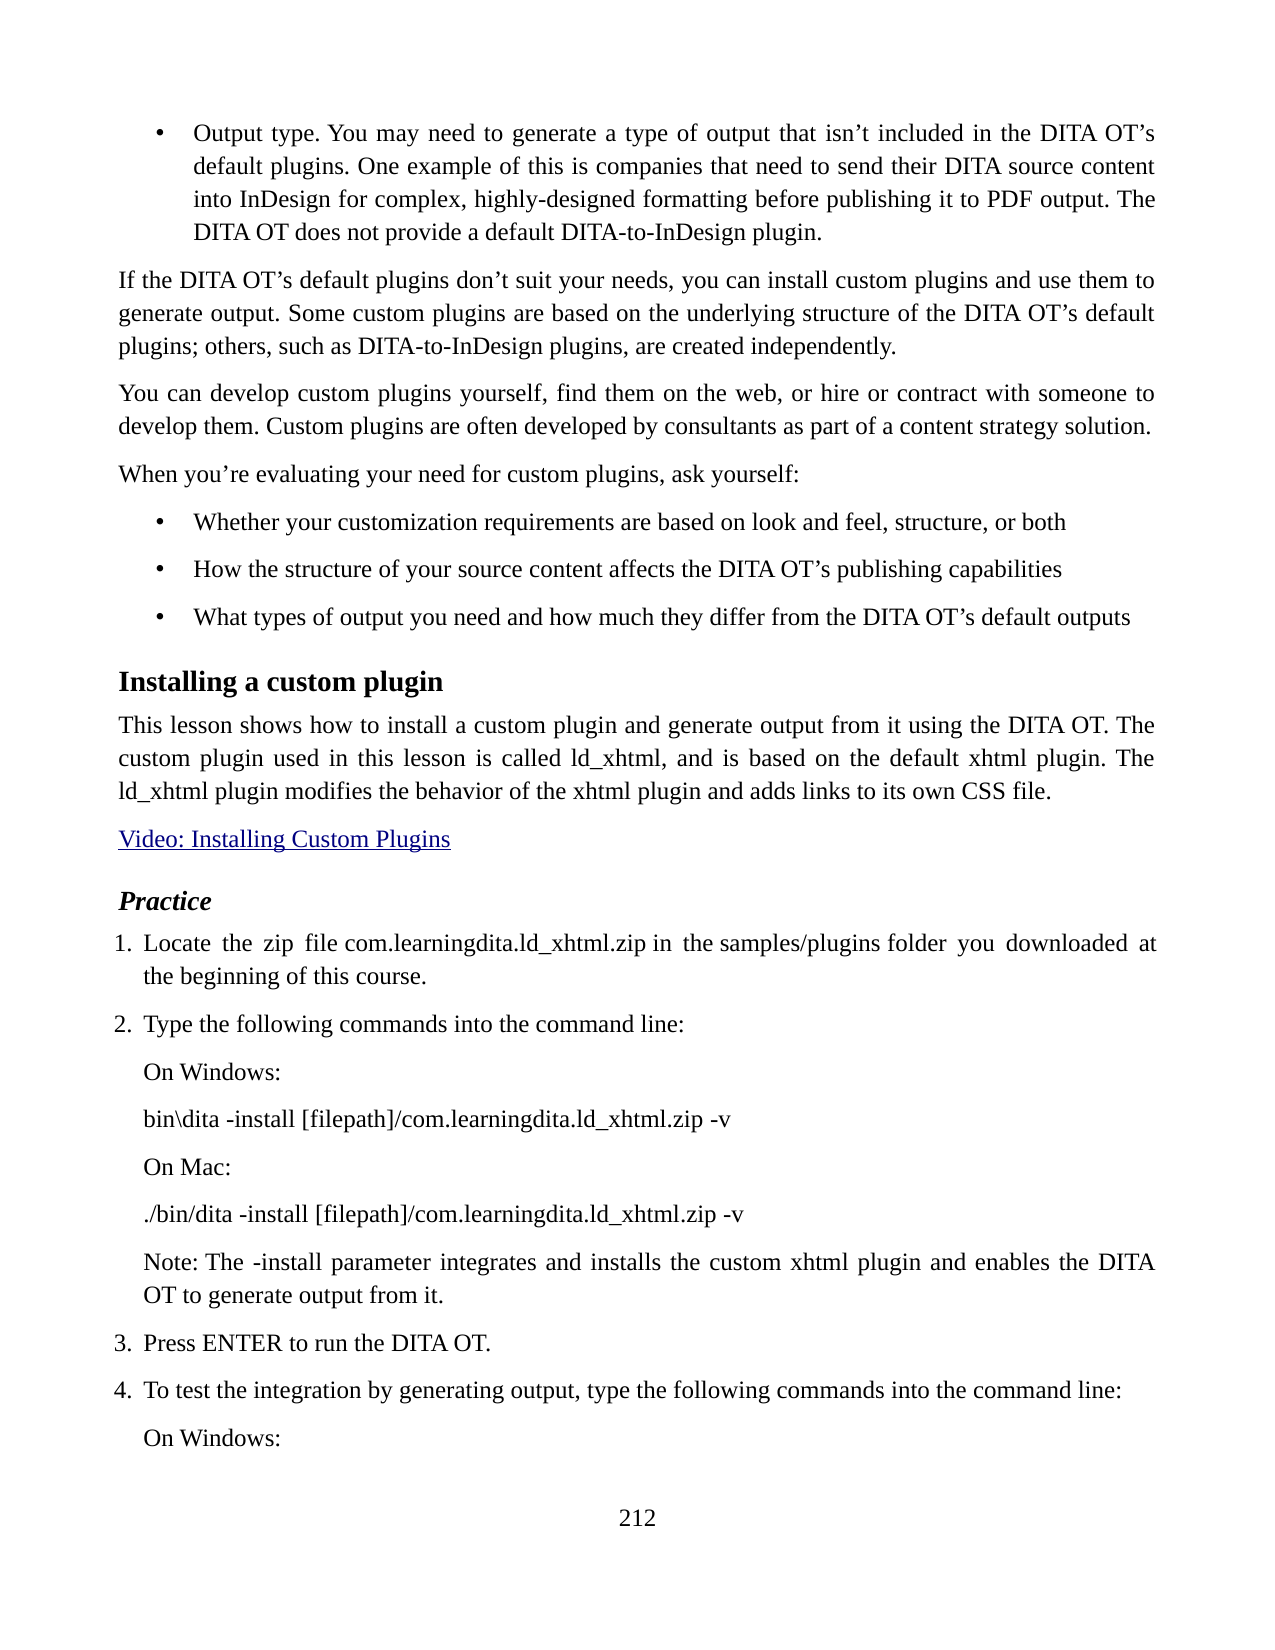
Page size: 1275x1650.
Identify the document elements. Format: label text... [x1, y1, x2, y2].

list What types of output you need and how much they differ from the DITA OT’s default outputs [156, 602, 1157, 631]
list Note: The -install parameter integrates and installs the custom xhtml plugin and enables the DITA OT to generate output from it. [118, 1247, 1157, 1309]
subtitle Practice [118, 884, 1157, 916]
list Whether your customization requirements are based on look and feel, structure, or both [156, 507, 1157, 535]
text Video: Installing Custom Plugins [118, 824, 1157, 853]
text You can develop custom plugins yourself, find them on the web, or hire or contract with someone to develop them. Custom plugins are often developed by consultants as part of a content strategy solution. [118, 378, 1157, 440]
list Locate the zip file com.learningdita.ld_xhtml.zip in the samples/plugins folder you downloaded at the beginning of this course. [118, 928, 1157, 990]
list To test the integration by generating output, type the following commands into the command line: [118, 1375, 1157, 1404]
text This lesson shows how to install a custom plugin and generate output from it using the DITA OT. The custom plugin used in this lesson is called ld_xhtml, and is based on the default xhtml plugin. The ld_xhtml plugin modifies the behavior of the xhtml plugin and adds links to its own CSS file. [118, 710, 1157, 805]
list ./bin/dita -install [filepath]/com.learningdita.ld_xhtml.zip -v [118, 1199, 1157, 1228]
list bin\dita -install [filepath]/com.learningdita.ld_xhtml.zip -v [118, 1104, 1157, 1133]
list Type the following commands into the command line: [118, 1009, 1157, 1038]
list How the structure of your source content affects the DITA OT’s publishing capabilities [156, 554, 1157, 583]
text When you’re evaluating your need for custom plugins, ask yourself: [118, 459, 1157, 488]
list On Windows: [118, 1423, 1157, 1452]
list On Windows: [118, 1057, 1157, 1085]
text If the DITA OT’s default plugins don’t suit your needs, you can install custom plugins and use them to generate output. Some custom plugins are based on the underlying structure of the DITA OT’s default plugins; others, such as DITA-to-InDesign plugins, are created independently. [118, 265, 1157, 359]
list Output type. You may need to generate a type of output that isn’t included in the DITA OT’s default plugins. One example of this is companies that need to send their DITA source content into InDesign for complex, highly-designed formatting before publishing it to PDF output. The DITA OT does not provide a default DITA-to-InDesign plugin. [156, 118, 1157, 246]
subtitle Installing a custom plugin [118, 664, 1157, 698]
list On Mac: [118, 1152, 1157, 1181]
list Press ENTER to run the DITA OT. [118, 1328, 1157, 1356]
